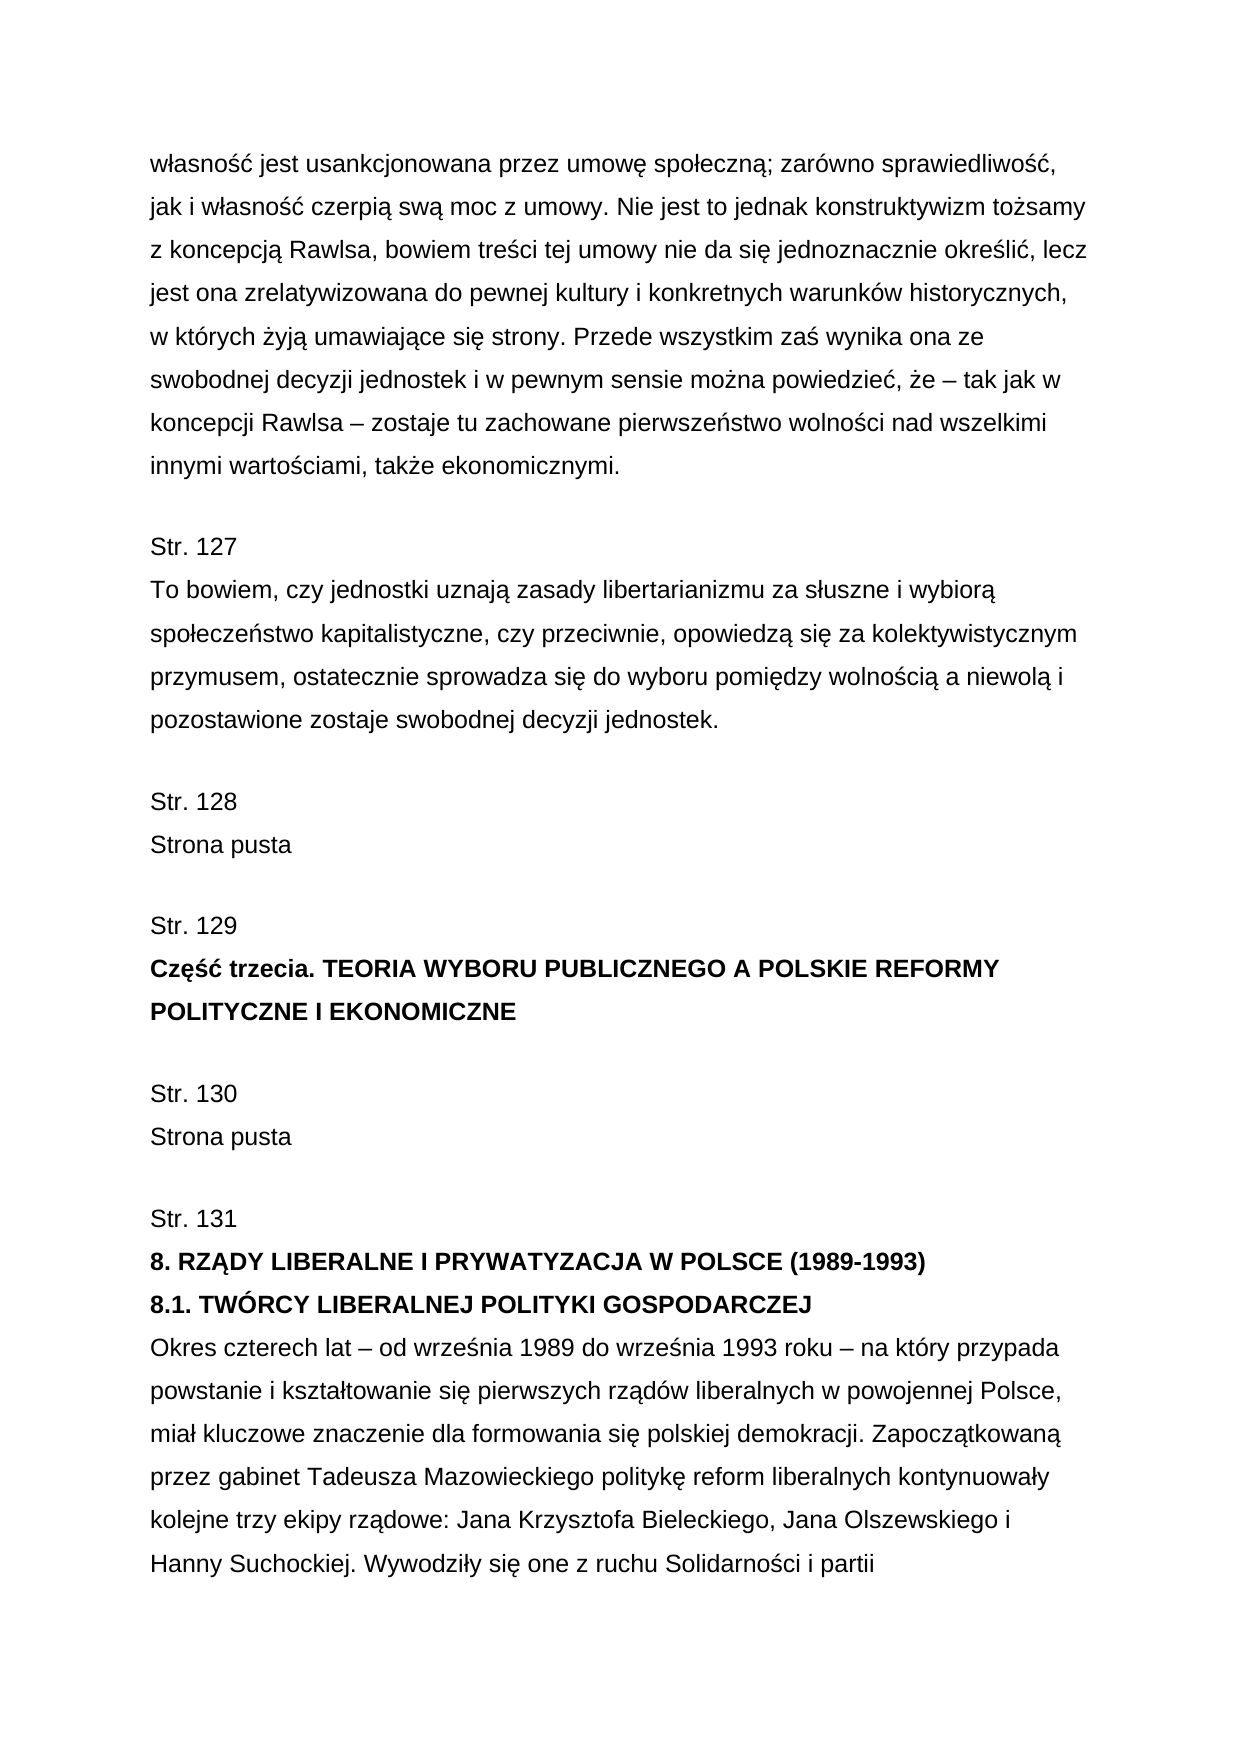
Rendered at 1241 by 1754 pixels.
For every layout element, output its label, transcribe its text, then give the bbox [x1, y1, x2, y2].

text To bowiem, czy jednostki uznają zasady libertarianizmu za słuszne i wybiorą społeczeństwo kapitalistyczne, czy przeciwnie, opowiedzą się za kolektywistycznym przymusem, ostatecznie sprowadza się do wyboru pomiędzy wolnością a niewolą i pozostawione zostaje swobodnej decyzji jednostek. [150, 576, 1091, 734]
text własność jest usankcjonowana przez umowę społeczną; zarówno sprawiedliwość, jak i własność czerpią swą moc z umowy. Nie jest to jednak konstruktywizm tożsamy z koncepcją Rawlsa, bowiem treści tej umowy nie da się jednoznacznie określić, lecz jest ona zrelatywizowana do pewnej kultury i konkretnych warunków historycznych, w których żyją umawiające się strony. Przede wszystkim zaś wynika ona ze swobodnej decyzji jednostek i w pewnym sensie można powiedzieć, że – tak jak w koncepcji Rawlsa – zostaje tu zachowane pierwszeństwo wolności nad wszelkimi innymi wartościami, także ekonomicznymi. [150, 149, 1091, 479]
text Str. 131 [150, 1204, 1091, 1232]
text Str. 127 [150, 532, 1091, 561]
text Strona pusta [150, 829, 1091, 858]
text Str. 128 [150, 786, 1091, 815]
text Strona pusta [150, 1122, 1091, 1151]
text Okres czterech lat – od września 1989 do września 1993 roku – na który przypada powstanie i kształtowanie się pierwszych rządów liberalnych w powojennej Polsce, miał kluczowe znaczenie dla formowania się polskiej demokracji. Zapoczątkowaną przez gabinet Tadeusza Mazowieckiego politykę reform liberalnych kontynuowały kolejne trzy ekipy rządowe: Jana Krzysztofa Bieleckiego, Jana Olszewskiego i Hanny Suchockiej. Wywodziły się one z ruchu Solidarności i partii [150, 1333, 1091, 1577]
subtitle 8. RZĄDY LIBERALNE I PRYWATYZACJA W POLSCE (1989-1993) [150, 1247, 1091, 1276]
text Str. 129 [150, 911, 1091, 940]
subtitle Część trzecia. TEORIA WYBORU PUBLICZNEGO A POLSKIE REFORMY POLITYCZNE I EKONOMICZNE [150, 954, 1091, 1026]
subtitle 8.1. TWÓRCY LIBERALNEJ POLITYKI GOSPODARCZEJ [150, 1290, 1091, 1319]
text Str. 130 [150, 1079, 1091, 1108]
